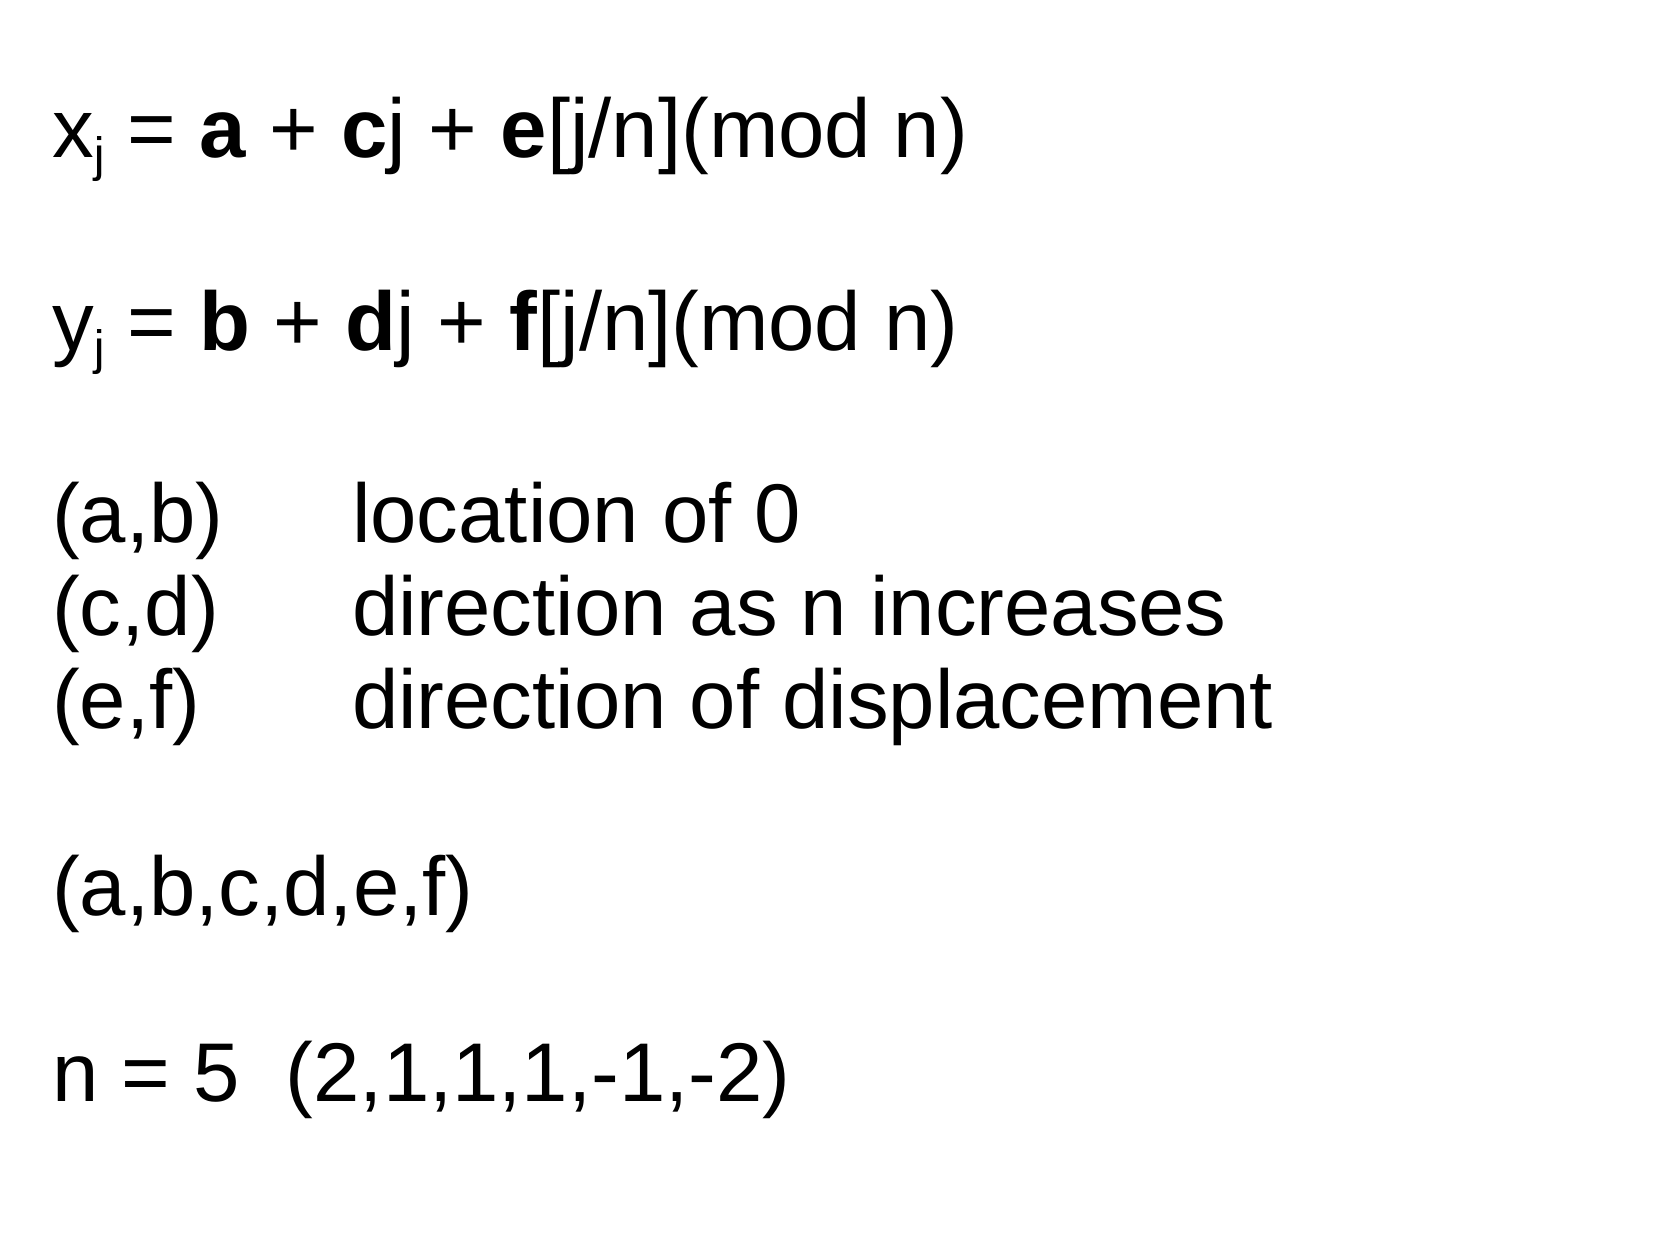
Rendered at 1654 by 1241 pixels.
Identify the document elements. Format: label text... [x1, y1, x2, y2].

text_box xj = a + cj + e[j/n](mod n) yj = b + dj + f[j/n](mod n) (a,b) location of 0 (c,d) direction as n increases (e,f) direction of displacement (a,b,c,d,e,f) n = 5 (2,1,1,1,-1,-2) [37, 75, 1613, 1127]
